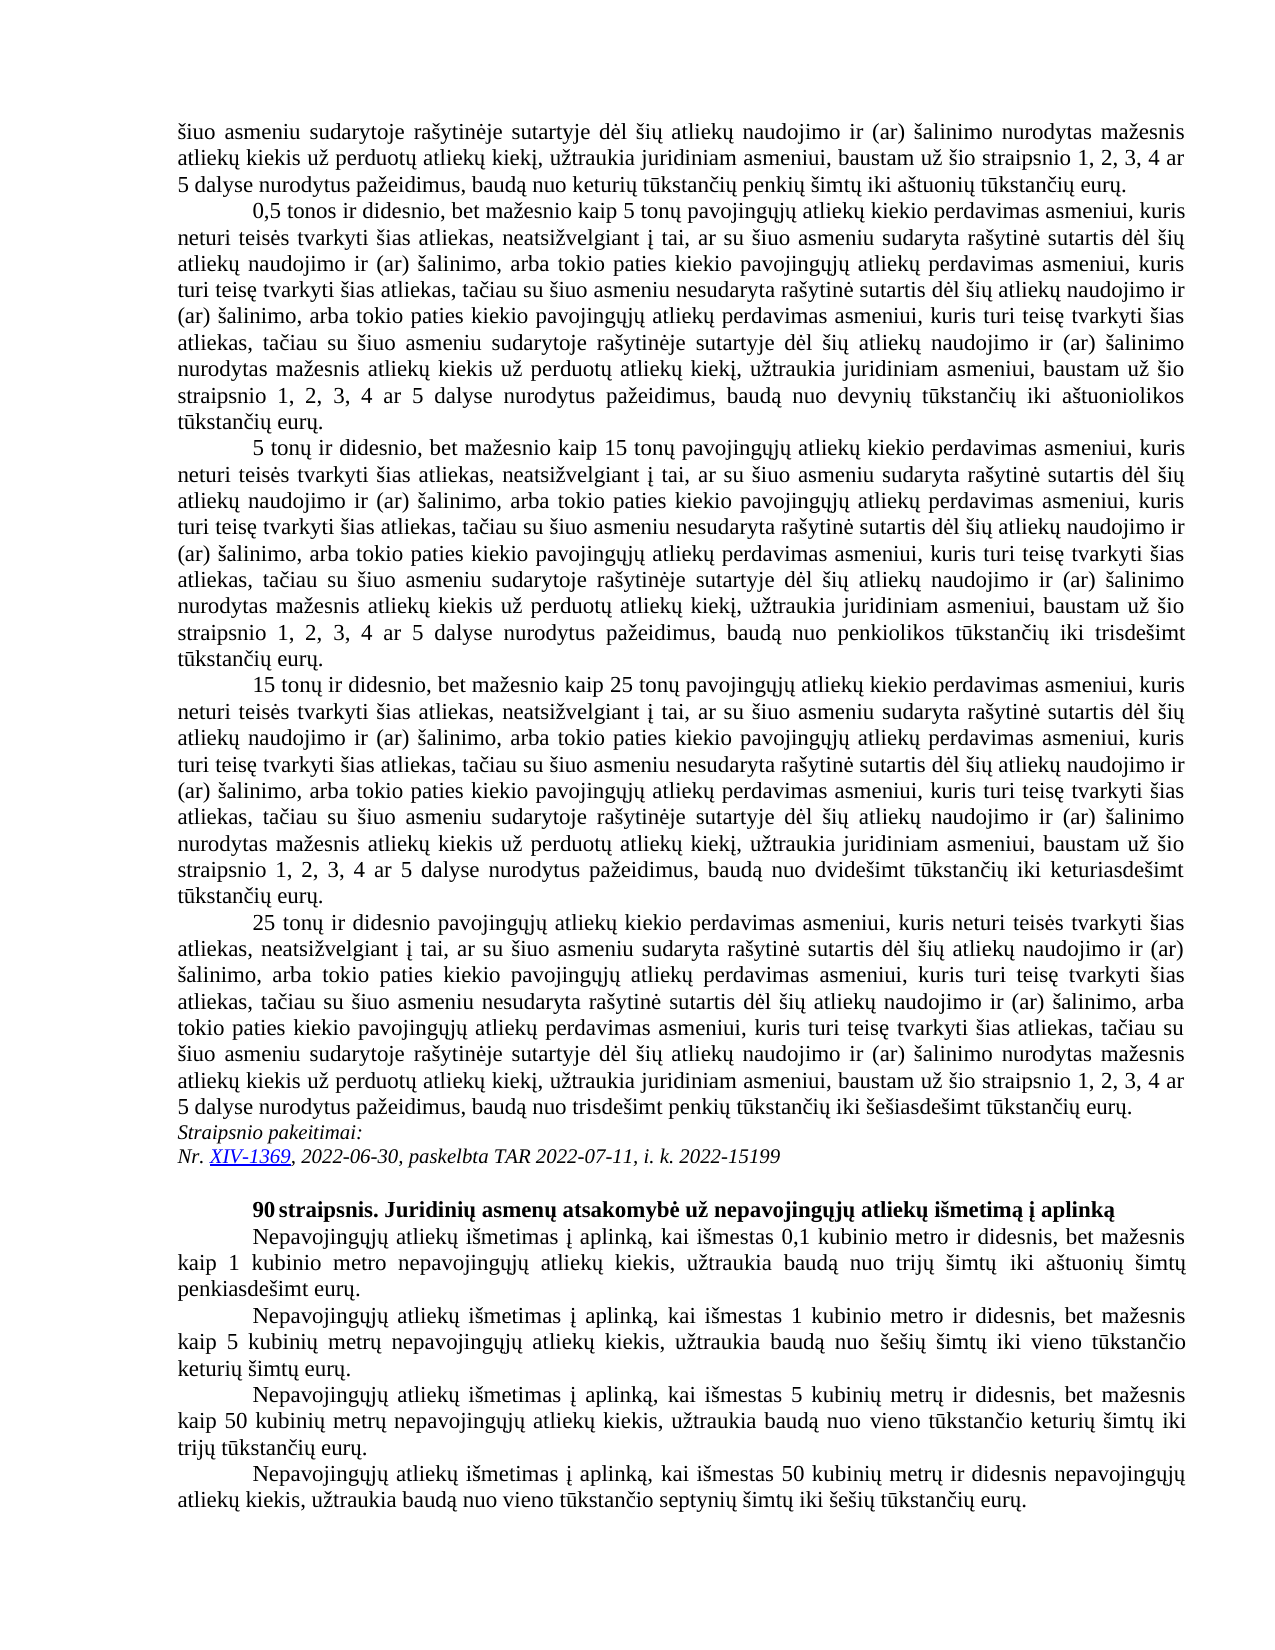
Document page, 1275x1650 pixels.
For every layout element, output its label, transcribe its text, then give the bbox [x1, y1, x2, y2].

text 15 tonų ir didesnio, bet mažesnio kaip 25 tonų pavojingųjų atliekų kiekio perdavimas asmeniui, kuris neturi teisės tvarkyti šias atliekas, neatsižvelgiant į tai, ar su šiuo asmeniu sudaryta rašytinė sutartis dėl šių atliekų naudojimo ir (ar) šalinimo, arba tokio paties kiekio pavojingųjų atliekų perdavimas asmeniui, kuris turi teisę tvarkyti šias atliekas, tačiau su šiuo asmeniu nesudaryta rašytinė sutartis dėl šių atliekų naudojimo ir (ar) šalinimo, arba tokio paties kiekio pavojingųjų atliekų perdavimas asmeniui, kuris turi teisę tvarkyti šias atliekas, tačiau su šiuo asmeniu sudarytoje rašytinėje sutartyje dėl šių atliekų naudojimo ir (ar) šalinimo nurodytas mažesnis atliekų kiekis už perduotų atliekų kiekį, užtraukia juridiniam asmeniui, baustam už šio straipsnio 1, 2, 3, 4 ar 5 dalyse nurodytus pažeidimus, baudą nuo dvidešimt tūkstančių iki keturiasdešimt tūkstančių eurų. [177, 672, 1186, 909]
text Nepavojingųjų atliekų išmetimas į aplinką, kai išmestas 50 kubinių metrų ir didesnis nepavojingųjų atliekų kiekis, užtraukia baudą nuo vieno tūkstančio septynių šimtų iki šešių tūkstančių eurų. [177, 1460, 1186, 1513]
text Nepavojingųjų atliekų išmetimas į aplinką, kai išmestas 5 kubinių metrų ir didesnis, bet mažesnis kaip 50 kubinių metrų nepavojingųjų atliekų kiekis, užtraukia baudą nuo vieno tūkstančio keturių šimtų iki trijų tūkstančių eurų. [177, 1381, 1186, 1460]
text Straipsnio pakeitimai: [177, 1119, 1186, 1144]
text 90 straipsnis. Juridinių asmenų atsakomybė už nepavojingųjų atliekų išmetimą į aplinką [252, 1196, 1186, 1223]
text 5 tonų ir didesnio, bet mažesnio kaip 15 tonų pavojingųjų atliekų kiekio perdavimas asmeniui, kuris neturi teisės tvarkyti šias atliekas, neatsižvelgiant į tai, ar su šiuo asmeniu sudaryta rašytinė sutartis dėl šių atliekų naudojimo ir (ar) šalinimo, arba tokio paties kiekio pavojingųjų atliekų perdavimas asmeniui, kuris turi teisę tvarkyti šias atliekas, tačiau su šiuo asmeniu nesudaryta rašytinė sutartis dėl šių atliekų naudojimo ir (ar) šalinimo, arba tokio paties kiekio pavojingųjų atliekų perdavimas asmeniui, kuris turi teisę tvarkyti šias atliekas, tačiau su šiuo asmeniu sudarytoje rašytinėje sutartyje dėl šių atliekų naudojimo ir (ar) šalinimo nurodytas mažesnis atliekų kiekis už perduotų atliekų kiekį, užtraukia juridiniam asmeniui, baustam už šio straipsnio 1, 2, 3, 4 ar 5 dalyse nurodytus pažeidimus, baudą nuo penkiolikos tūkstančių iki trisdešimt tūkstančių eurų. [177, 434, 1186, 672]
text Nepavojingųjų atliekų išmetimas į aplinką, kai išmestas 0,1 kubinio metro ir didesnis, bet mažesnis kaip 1 kubinio metro nepavojingųjų atliekų kiekis, užtraukia baudą nuo trijų šimtų iki aštuonių šimtų penkiasdešimt eurų. [177, 1223, 1186, 1302]
text Nepavojingųjų atliekų išmetimas į aplinką, kai išmestas 1 kubinio metro ir didesnis, bet mažesnis kaip 5 kubinių metrų nepavojingųjų atliekų kiekis, užtraukia baudą nuo šešių šimtų iki vieno tūkstančio keturių šimtų eurų. [177, 1302, 1186, 1381]
text Nr. XIV-1369, 2022-06-30, paskelbta TAR 2022-07-11, i. k. 2022-15199 [177, 1144, 1186, 1168]
text šiuo asmeniu sudarytoje rašytinėje sutartyje dėl šių atliekų naudojimo ir (ar) šalinimo nurodytas mažesnis atliekų kiekis už perduotų atliekų kiekį, užtraukia juridiniam asmeniui, baustam už šio straipsnio 1, 2, 3, 4 ar 5 dalyse nurodytus pažeidimus, baudą nuo keturių tūkstančių penkių šimtų iki aštuonių tūkstančių eurų. [177, 118, 1186, 197]
text 25 tonų ir didesnio pavojingųjų atliekų kiekio perdavimas asmeniui, kuris neturi teisės tvarkyti šias atliekas, neatsižvelgiant į tai, ar su šiuo asmeniu sudaryta rašytinė sutartis dėl šių atliekų naudojimo ir (ar) šalinimo, arba tokio paties kiekio pavojingųjų atliekų perdavimas asmeniui, kuris turi teisę tvarkyti šias atliekas, tačiau su šiuo asmeniu nesudaryta rašytinė sutartis dėl šių atliekų naudojimo ir (ar) šalinimo, arba tokio paties kiekio pavojingųjų atliekų perdavimas asmeniui, kuris turi teisę tvarkyti šias atliekas, tačiau su šiuo asmeniu sudarytoje rašytinėje sutartyje dėl šių atliekų naudojimo ir (ar) šalinimo nurodytas mažesnis atliekų kiekis už perduotų atliekų kiekį, užtraukia juridiniam asmeniui, baustam už šio straipsnio 1, 2, 3, 4 ar 5 dalyse nurodytus pažeidimus, baudą nuo trisdešimt penkių tūkstančių iki šešiasdešimt tūkstančių eurų. [177, 909, 1186, 1119]
text 0,5 tonos ir didesnio, bet mažesnio kaip 5 tonų pavojingųjų atliekų kiekio perdavimas asmeniui, kuris neturi teisės tvarkyti šias atliekas, neatsižvelgiant į tai, ar su šiuo asmeniu sudaryta rašytinė sutartis dėl šių atliekų naudojimo ir (ar) šalinimo, arba tokio paties kiekio pavojingųjų atliekų perdavimas asmeniui, kuris turi teisę tvarkyti šias atliekas, tačiau su šiuo asmeniu nesudaryta rašytinė sutartis dėl šių atliekų naudojimo ir (ar) šalinimo, arba tokio paties kiekio pavojingųjų atliekų perdavimas asmeniui, kuris turi teisę tvarkyti šias atliekas, tačiau su šiuo asmeniu sudarytoje rašytinėje sutartyje dėl šių atliekų naudojimo ir (ar) šalinimo nurodytas mažesnis atliekų kiekis už perduotų atliekų kiekį, užtraukia juridiniam asmeniui, baustam už šio straipsnio 1, 2, 3, 4 ar 5 dalyse nurodytus pažeidimus, baudą nuo devynių tūkstančių iki aštuoniolikos tūkstančių eurų. [177, 197, 1186, 434]
